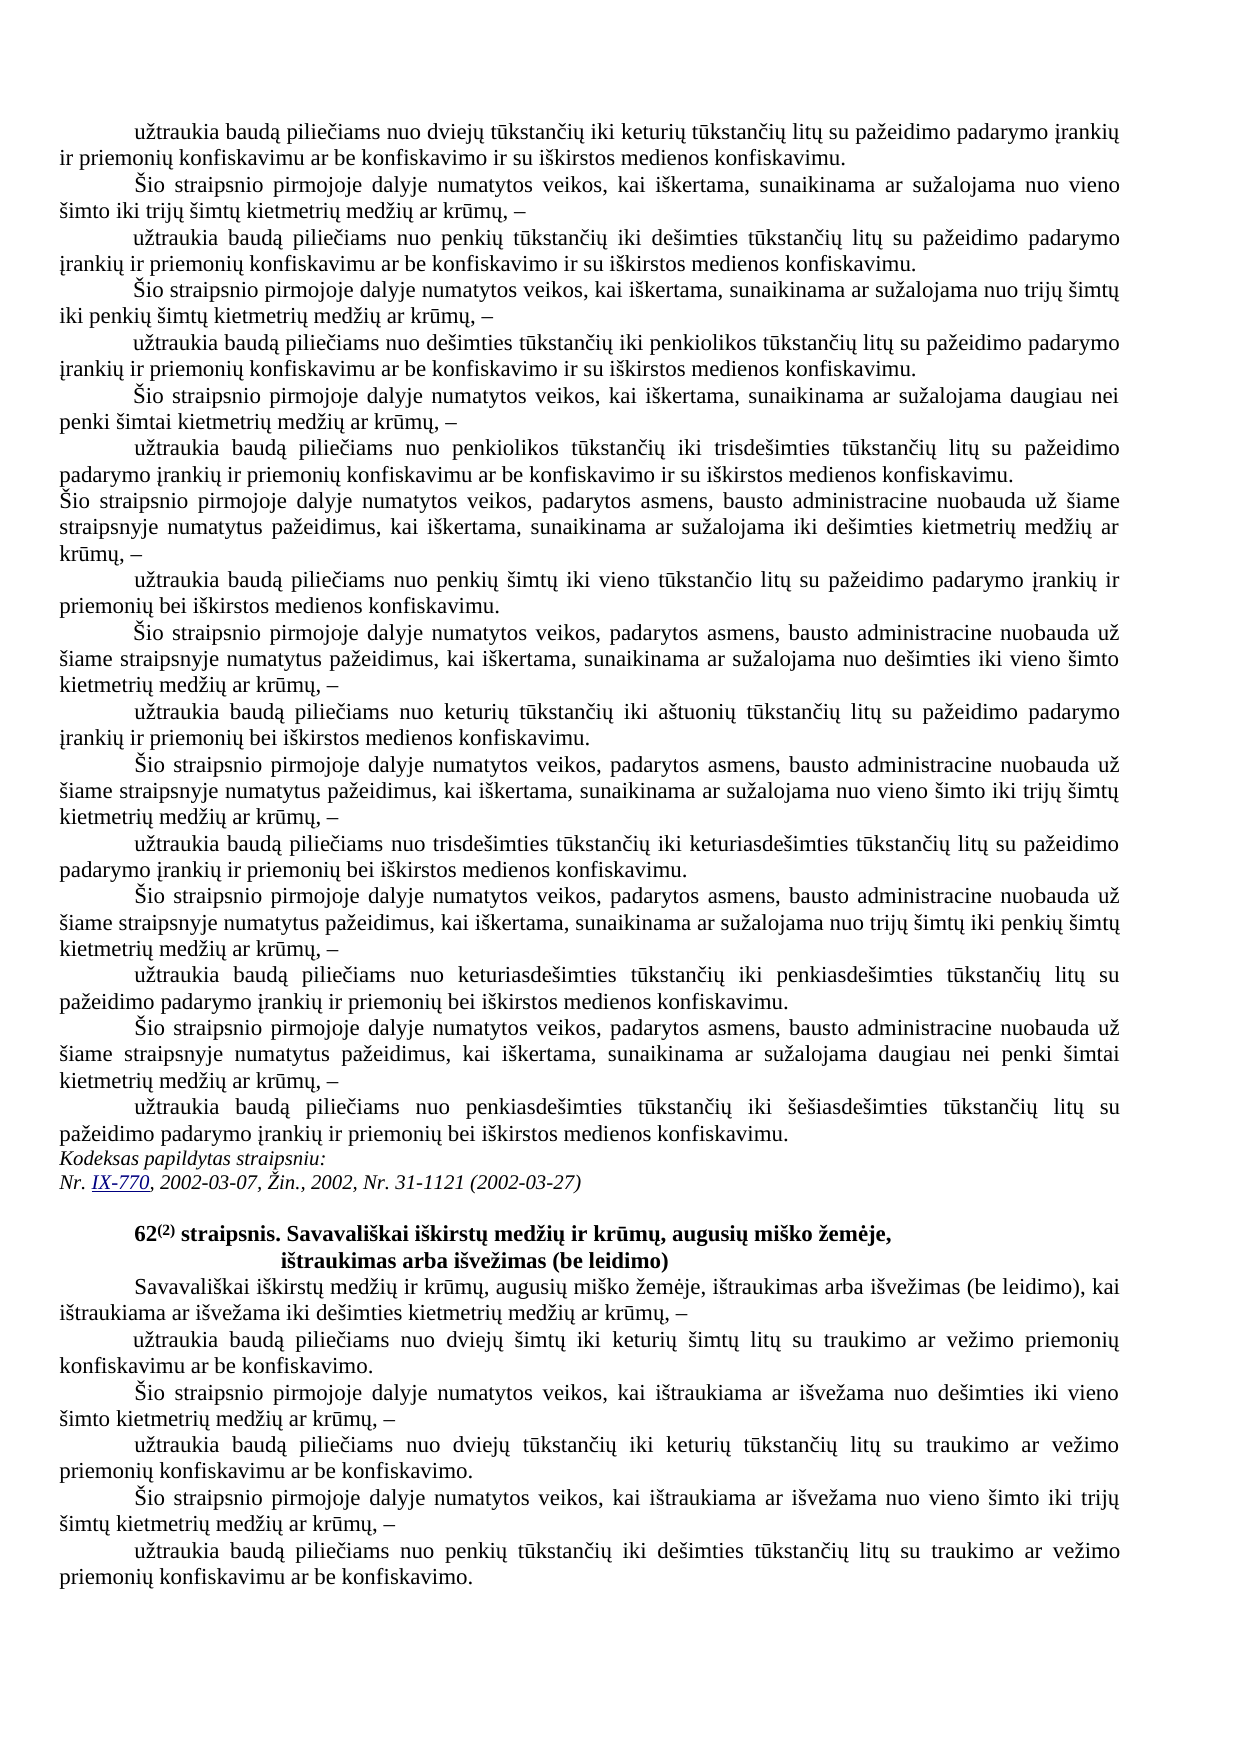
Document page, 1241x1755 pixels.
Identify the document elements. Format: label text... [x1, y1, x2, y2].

text užtraukia baudą piliečiams nuo dešimties tūkstančių iki penkiolikos tūkstančių litų su pažeidimo padarymo įrankių ir priemonių konfiskavimu ar be konfiskavimo ir su iškirstos medienos konfiskavimu. [59, 329, 1121, 382]
text Šio straipsnio pirmojoje dalyje numatytos veikos, kai ištraukiama ar išvežama nuo dešimties iki vieno šimto kietmetrių medžių ar krūmų, – [59, 1378, 1121, 1431]
text užtraukia baudą piliečiams nuo penkių tūkstančių iki dešimties tūkstančių litų su pažeidimo padarymo įrankių ir priemonių konfiskavimu ar be konfiskavimo ir su iškirstos medienos konfiskavimu. [59, 223, 1121, 276]
text Šio straipsnio pirmojoje dalyje numatytos veikos, kai iškertama, sunaikinama ar sužalojama daugiau nei penki šimtai kietmetrių medžių ar krūmų, – [59, 382, 1121, 434]
text užtraukia baudą piliečiams nuo dviejų tūkstančių iki keturių tūkstančių litų su pažeidimo padarymo įrankių ir priemonių konfiskavimu ar be konfiskavimo ir su iškirstos medienos konfiskavimu. [59, 118, 1121, 171]
text užtraukia baudą piliečiams nuo trisdešimties tūkstančių iki keturiasdešimties tūkstančių litų su pažeidimo padarymo įrankių ir priemonių bei iškirstos medienos konfiskavimu. [59, 830, 1121, 882]
text užtraukia baudą piliečiams nuo penkiasdešimties tūkstančių iki šešiasdešimties tūkstančių litų su pažeidimo padarymo įrankių ir priemonių bei iškirstos medienos konfiskavimu. [59, 1093, 1121, 1146]
text užtraukia baudą piliečiams nuo dviejų tūkstančių iki keturių tūkstančių litų su traukimo ar vežimo priemonių konfiskavimu ar be konfiskavimo. [59, 1431, 1121, 1484]
text Šio straipsnio pirmojoje dalyje numatytos veikos, padarytos asmens, bausto administracine nuobauda už šiame straipsnyje numatytus pažeidimus, kai iškertama, sunaikinama ar sužalojama nuo dešimties iki vieno šimto kietmetrių medžių ar krūmų, – [59, 619, 1121, 698]
text užtraukia baudą piliečiams nuo keturiasdešimties tūkstančių iki penkiasdešimties tūkstančių litų su pažeidimo padarymo įrankių ir priemonių bei iškirstos medienos konfiskavimu. [59, 961, 1121, 1014]
text Šio straipsnio pirmojoje dalyje numatytos veikos, padarytos asmens, bausto administracine nuobauda už šiame straipsnyje numatytus pažeidimus, kai iškertama, sunaikinama ar sužalojama nuo trijų šimtų iki penkių šimtų kietmetrių medžių ar krūmų, – [59, 882, 1121, 961]
text užtraukia baudą piliečiams nuo penkių tūkstančių iki dešimties tūkstančių litų su traukimo ar vežimo priemonių konfiskavimu ar be konfiskavimo. [59, 1537, 1121, 1589]
text užtraukia baudą piliečiams nuo keturių tūkstančių iki aštuonių tūkstančių litų su pažeidimo padarymo įrankių ir priemonių bei iškirstos medienos konfiskavimu. [59, 698, 1121, 751]
text Šio straipsnio pirmojoje dalyje numatytos veikos, padarytos asmens, bausto administracine nuobauda už šiame straipsnyje numatytus pažeidimus, kai iškertama, sunaikinama ar sužalojama daugiau nei penki šimtai kietmetrių medžių ar krūmų, – [59, 1014, 1121, 1093]
text Šio straipsnio pirmojoje dalyje numatytos veikos, kai ištraukiama ar išvežama nuo vieno šimto iki trijų šimtų kietmetrių medžių ar krūmų, – [59, 1484, 1121, 1537]
text Kodeksas papildytas straipsniu: [59, 1146, 1122, 1170]
text ištraukimas arba išvežimas (be leidimo) [281, 1247, 1121, 1273]
text Šio straipsnio pirmojoje dalyje numatytos veikos, padarytos asmens, bausto administracine nuobauda už šiame straipsnyje numatytus pažeidimus, kai iškertama, sunaikinama ar sužalojama iki dešimties kietmetrių medžių ar krūmų, – [59, 487, 1121, 566]
text užtraukia baudą piliečiams nuo dviejų šimtų iki keturių šimtų litų su traukimo ar vežimo priemonių konfiskavimu ar be konfiskavimo. [59, 1326, 1121, 1378]
text Šio straipsnio pirmojoje dalyje numatytos veikos, padarytos asmens, bausto administracine nuobauda už šiame straipsnyje numatytus pažeidimus, kai iškertama, sunaikinama ar sužalojama nuo vieno šimto iki trijų šimtų kietmetrių medžių ar krūmų, – [59, 751, 1121, 830]
text Savavališkai iškirstų medžių ir krūmų, augusių miško žemėje, ištraukimas arba išvežimas (be leidimo), kai ištraukiama ar išvežama iki dešimties kietmetrių medžių ar krūmų, – [59, 1273, 1121, 1326]
text Šio straipsnio pirmojoje dalyje numatytos veikos, kai iškertama, sunaikinama ar sužalojama nuo vieno šimto iki trijų šimtų kietmetrių medžių ar krūmų, – [59, 171, 1121, 223]
text Šio straipsnio pirmojoje dalyje numatytos veikos, kai iškertama, sunaikinama ar sužalojama nuo trijų šimtų iki penkių šimtų kietmetrių medžių ar krūmų, – [59, 276, 1121, 329]
text 62(2) straipsnis. Savavališkai iškirstų medžių ir krūmų, augusių miško žemėje, [134, 1220, 1121, 1247]
text užtraukia baudą piliečiams nuo penkiolikos tūkstančių iki trisdešimties tūkstančių litų su pažeidimo padarymo įrankių ir priemonių konfiskavimu ar be konfiskavimo ir su iškirstos medienos konfiskavimu. [59, 434, 1121, 487]
text Nr. IX-770, 2002-03-07, Žin., 2002, Nr. 31-1121 (2002-03-27) [59, 1170, 1122, 1194]
text užtraukia baudą piliečiams nuo penkių šimtų iki vieno tūkstančio litų su pažeidimo padarymo įrankių ir priemonių bei iškirstos medienos konfiskavimu. [59, 566, 1121, 619]
